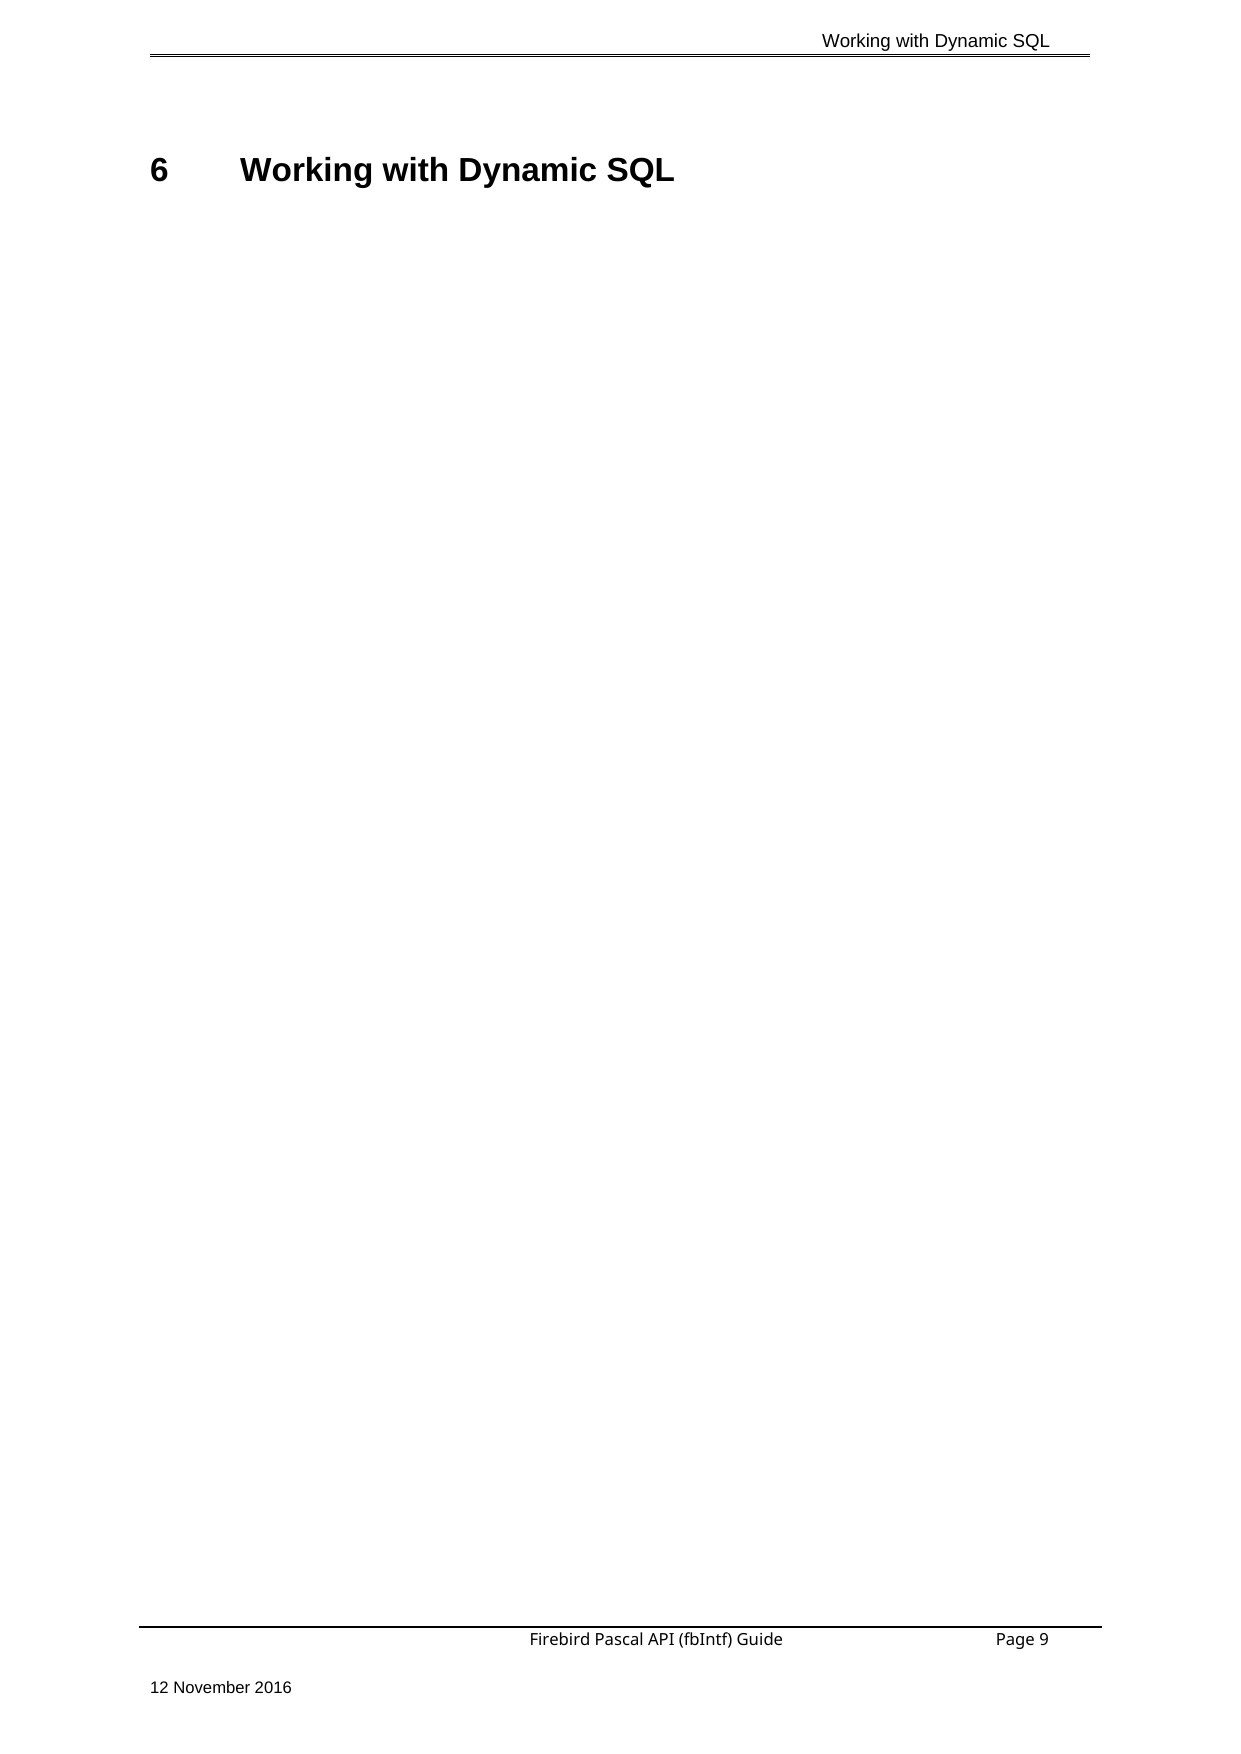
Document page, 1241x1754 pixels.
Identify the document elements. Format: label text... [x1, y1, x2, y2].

subtitle Working with Dynamic SQL [150, 150, 1090, 188]
